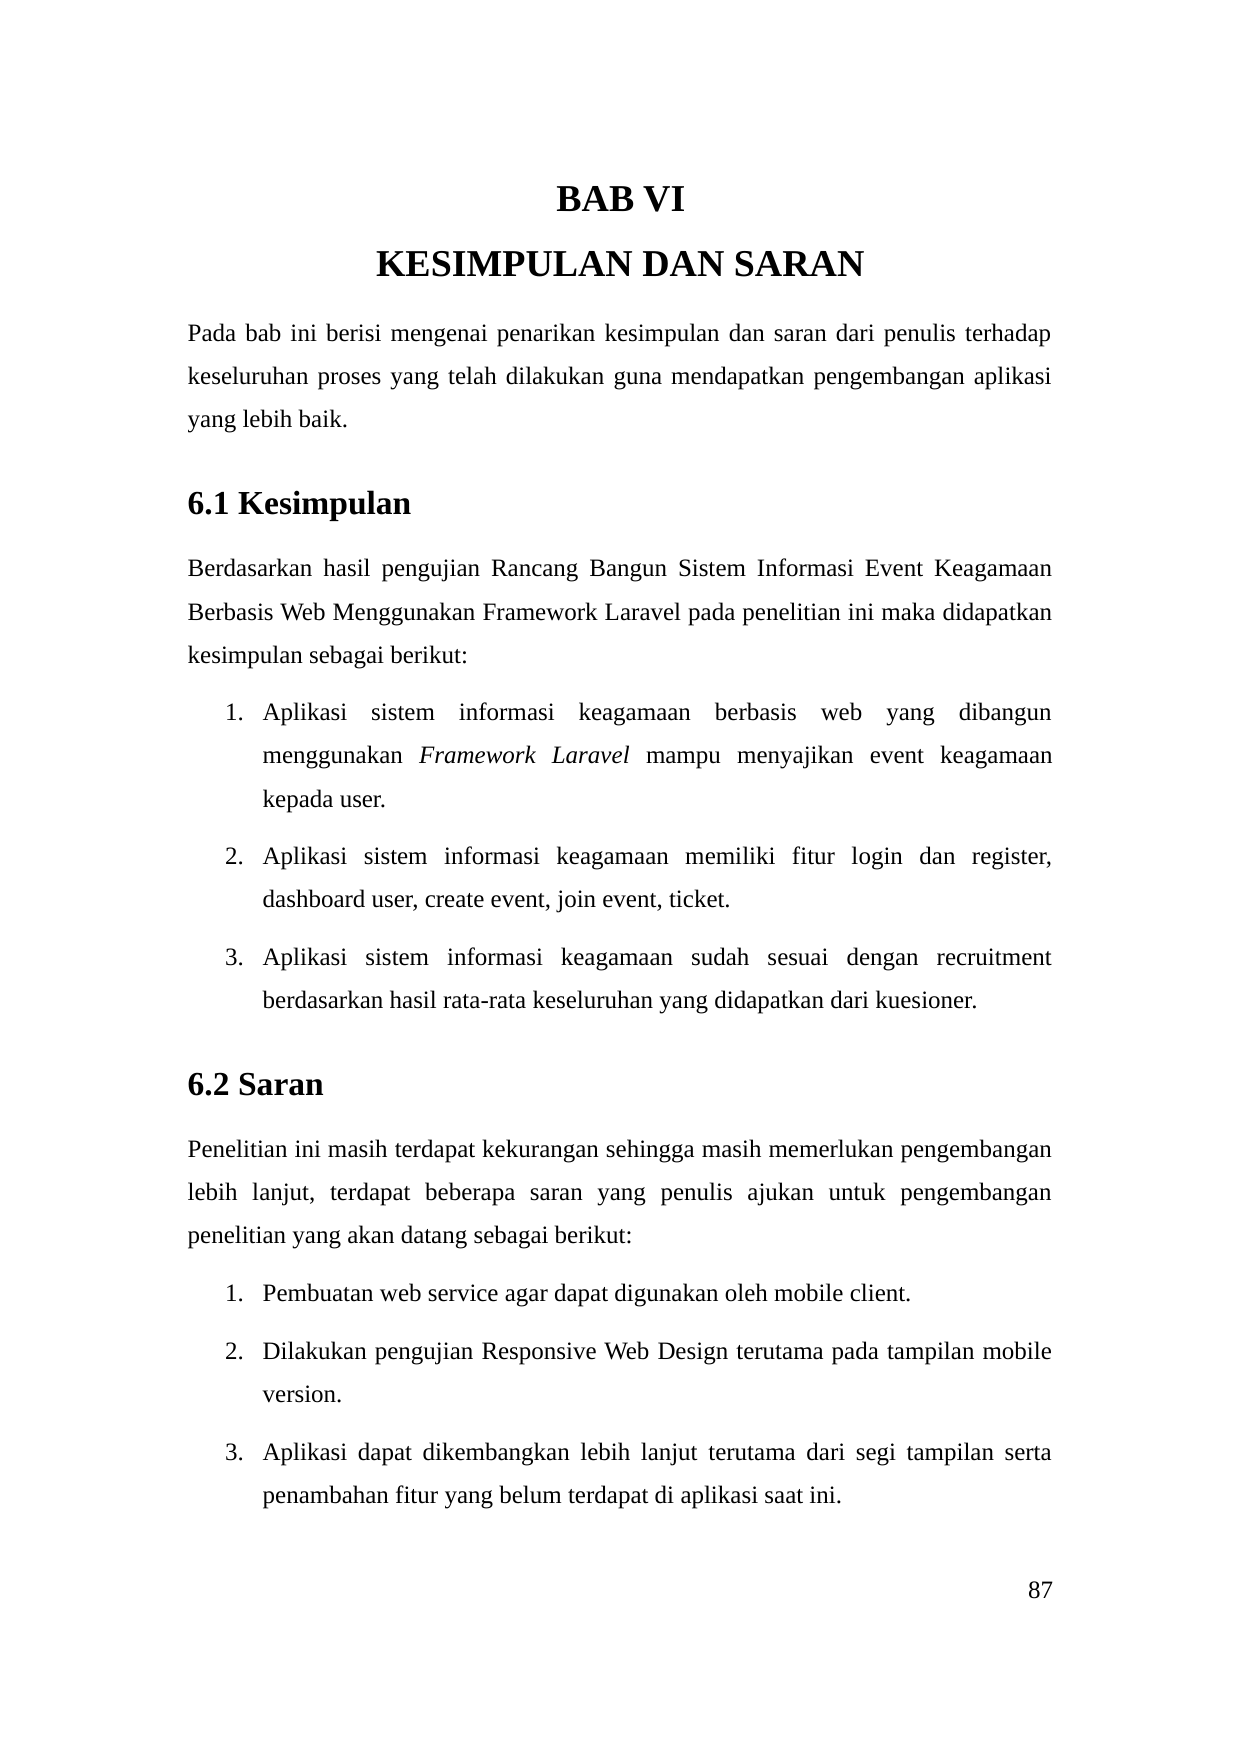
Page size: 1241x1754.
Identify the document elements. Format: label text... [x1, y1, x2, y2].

text Penelitian ini masih terdapat kekurangan sehingga masih memerlukan pengembangan lebih lanjut, terdapat beberapa saran yang penulis ajukan untuk pengembangan penelitian yang akan datang sebagai berikut: [187, 1134, 1053, 1249]
list Aplikasi sistem informasi keagamaan memiliki fitur login dan register, dashboard user, create event, join event, ticket. [225, 841, 1053, 913]
list Aplikasi dapat dikembangkan lebih lanjut terutama dari segi tampilan serta penambahan fitur yang belum terdapat di aplikasi saat ini. [225, 1437, 1053, 1509]
list Aplikasi sistem informasi keagamaan sudah sesuai dengan recruitment berdasarkan hasil rata-rata keseluruhan yang didapatkan dari kuesioner. [225, 942, 1053, 1014]
subtitle BAB VI Kesimpulan dan saran [187, 176, 1053, 284]
text Pada bab ini berisi mengenai penarikan kesimpulan dan saran dari penulis terhadap keseluruhan proses yang telah dilakukan guna mendapatkan pengembangan aplikasi yang lebih baik. [187, 318, 1053, 433]
text Berdasarkan hasil pengujian Rancang Bangun Sistem Informasi Event Keagamaan Berbasis Web Menggunakan Framework Laravel pada penelitian ini maka didapatkan kesimpulan sebagai berikut: [187, 553, 1053, 668]
subtitle Saran [187, 1064, 1053, 1103]
subtitle Kesimpulan [187, 483, 1053, 522]
list Dilakukan pengujian Responsive Web Design terutama pada tampilan mobile version. [225, 1336, 1053, 1408]
list Pembuatan web service agar dapat digunakan oleh mobile client. [225, 1278, 1053, 1307]
list Aplikasi sistem informasi keagamaan berbasis web yang dibangun menggunakan Framework Laravel mampu menyajikan event keagamaan kepada user. [225, 697, 1053, 812]
